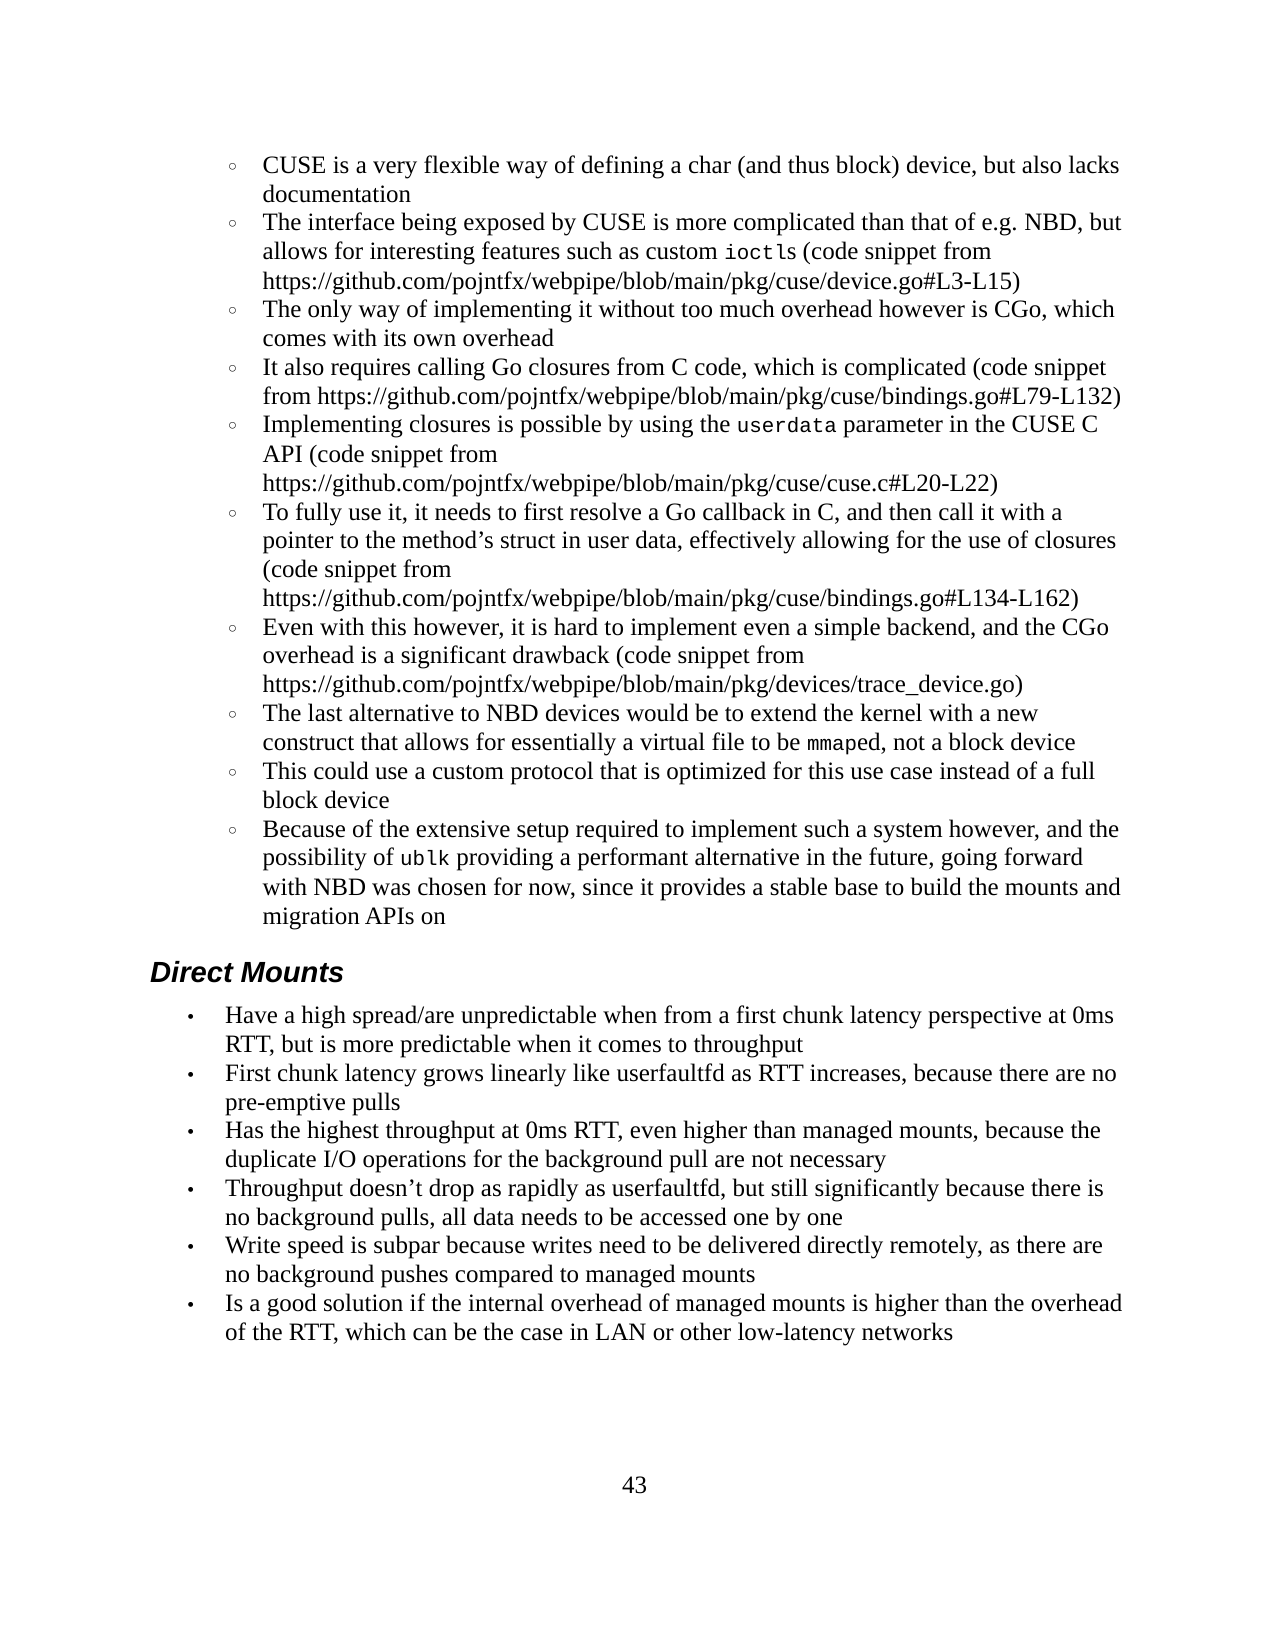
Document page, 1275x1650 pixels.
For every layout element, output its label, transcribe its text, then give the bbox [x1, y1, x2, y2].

list It also requires calling Go closures from C code, which is complicated (code snippet from https://github.com/pojntfx/webpipe/blob/main/pkg/cuse/bindings.go#L79-L132) [225, 352, 1125, 409]
list Throughput doesn’t drop as rapidly as userfaultfd, but still significantly because there is no background pulls, all data needs to be accessed one by one [187, 1173, 1125, 1231]
list First chunk latency grows linearly like userfaultfd as RTT increases, because there are no pre-emptive pulls [187, 1058, 1125, 1116]
list Because of the extensive setup required to implement such a system however, and the possibility of ublk providing a performant alternative in the future, going forward with NBD was chosen for now, since it provides a stable base to build the mounts and migration APIs on [225, 814, 1125, 929]
list Even with this however, it is hard to implement even a simple backend, and the CGo overhead is a significant drawback (code snippet from https://github.com/pojntfx/webpipe/blob/main/pkg/devices/trace_device.go) [225, 612, 1125, 698]
list The interface being exposed by CUSE is more complicated than that of e.g. NBD, but allows for interesting features such as custom ioctls (code snippet from https://github.com/pojntfx/webpipe/blob/main/pkg/cuse/device.go#L3-L15) [225, 207, 1125, 294]
list CUSE is a very flexible way of defining a char (and thus block) device, but also lacks documentation [225, 150, 1125, 207]
list The only way of implementing it without too much overhead however is CGo, which comes with its own overhead [225, 294, 1125, 352]
list Is a good solution if the internal overhead of managed mounts is higher than the overhead of the RTT, which can be the case in LAN or other low-latency networks [187, 1288, 1125, 1346]
list The last alternative to NBD devices would be to extend the kernel with a new construct that allows for essentially a virtual file to be mmaped, not a block device [225, 698, 1125, 756]
list This could use a custom protocol that is optimized for this use case instead of a full block device [225, 756, 1125, 814]
subtitle Direct Mounts [150, 954, 1125, 988]
list To fully use it, it needs to first resolve a Go callback in C, and then call it with a pointer to the method’s struct in user data, effectively allowing for the use of closures (code snippet from https://github.com/pojntfx/webpipe/blob/main/pkg/cuse/bindings.go#L134-L162) [225, 497, 1125, 612]
list Write speed is subpar because writes need to be delivered directly remotely, as there are no background pushes compared to managed mounts [187, 1231, 1125, 1288]
list Implementing closures is possible by using the userdata parameter in the CUSE C API (code snippet from https://github.com/pojntfx/webpipe/blob/main/pkg/cuse/cuse.c#L20-L22) [225, 409, 1125, 497]
list Has the highest throughput at 0ms RTT, even higher than managed mounts, because the duplicate I/O operations for the background pull are not necessary [187, 1116, 1125, 1173]
list Have a high spread/are unpredictable when from a first chunk latency perspective at 0ms RTT, but is more predictable when it comes to throughput [187, 1001, 1125, 1058]
